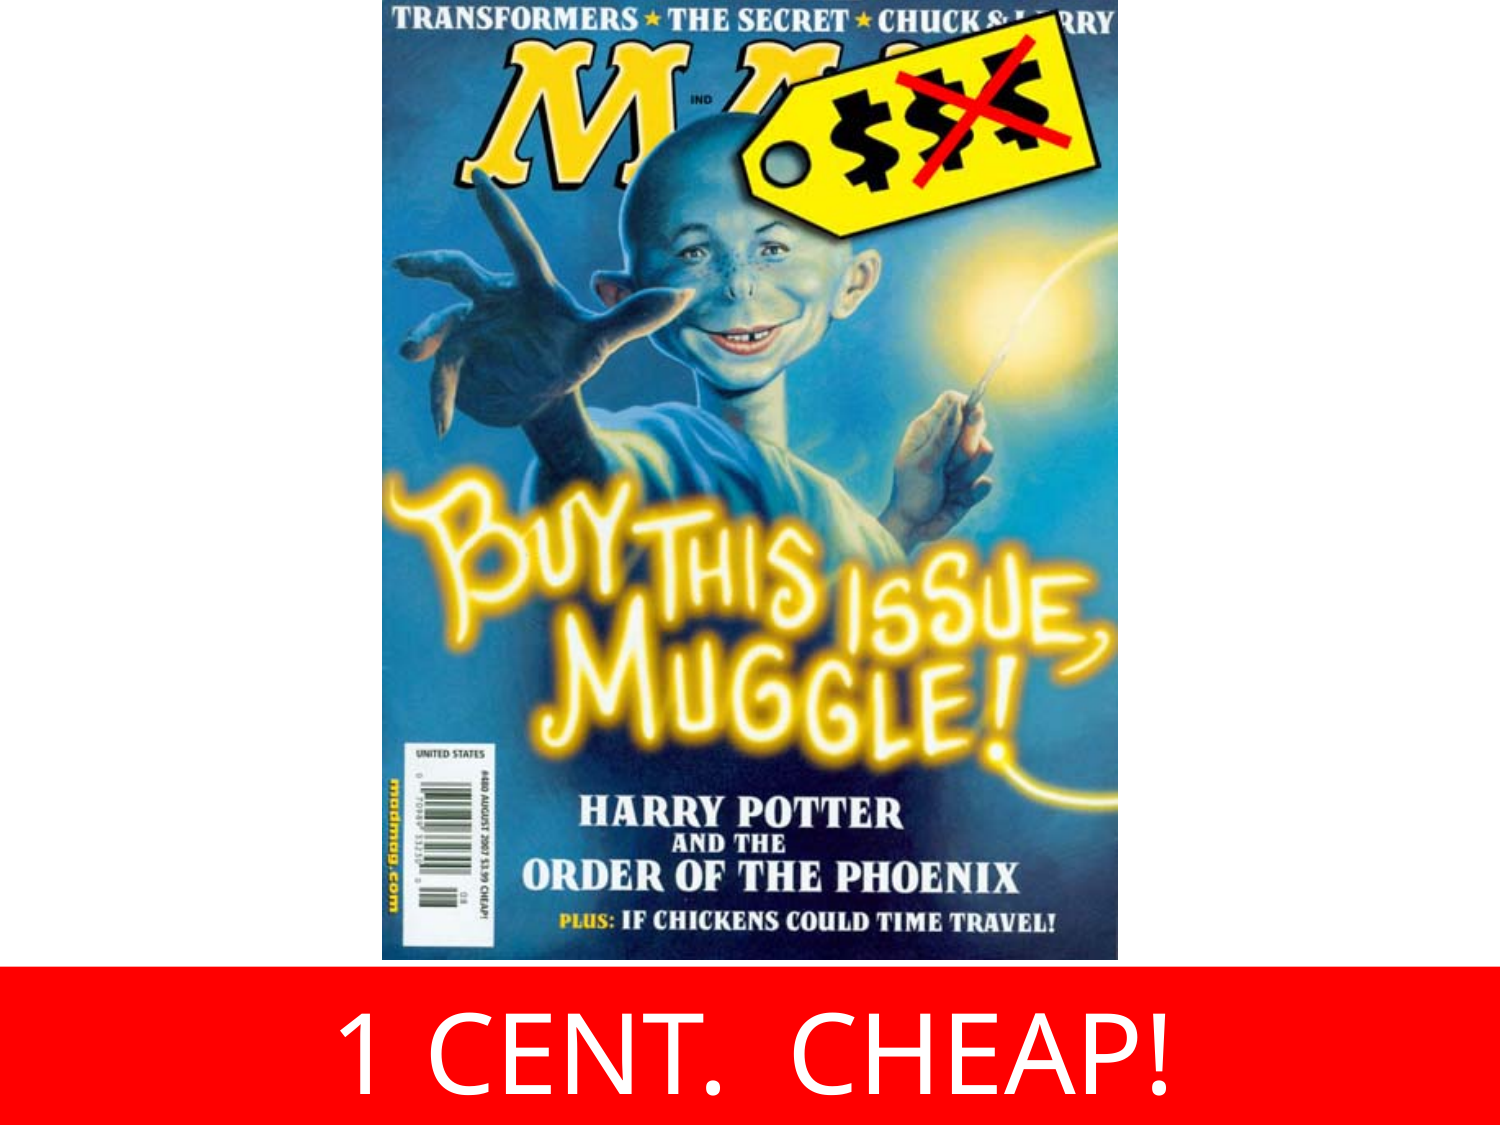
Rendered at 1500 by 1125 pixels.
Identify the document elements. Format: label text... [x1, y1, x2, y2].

picture [382, 0, 1118, 961]
picture [1050, 477, 1059, 482]
list 1 CENT. CHEAP! [28, 974, 1478, 1125]
